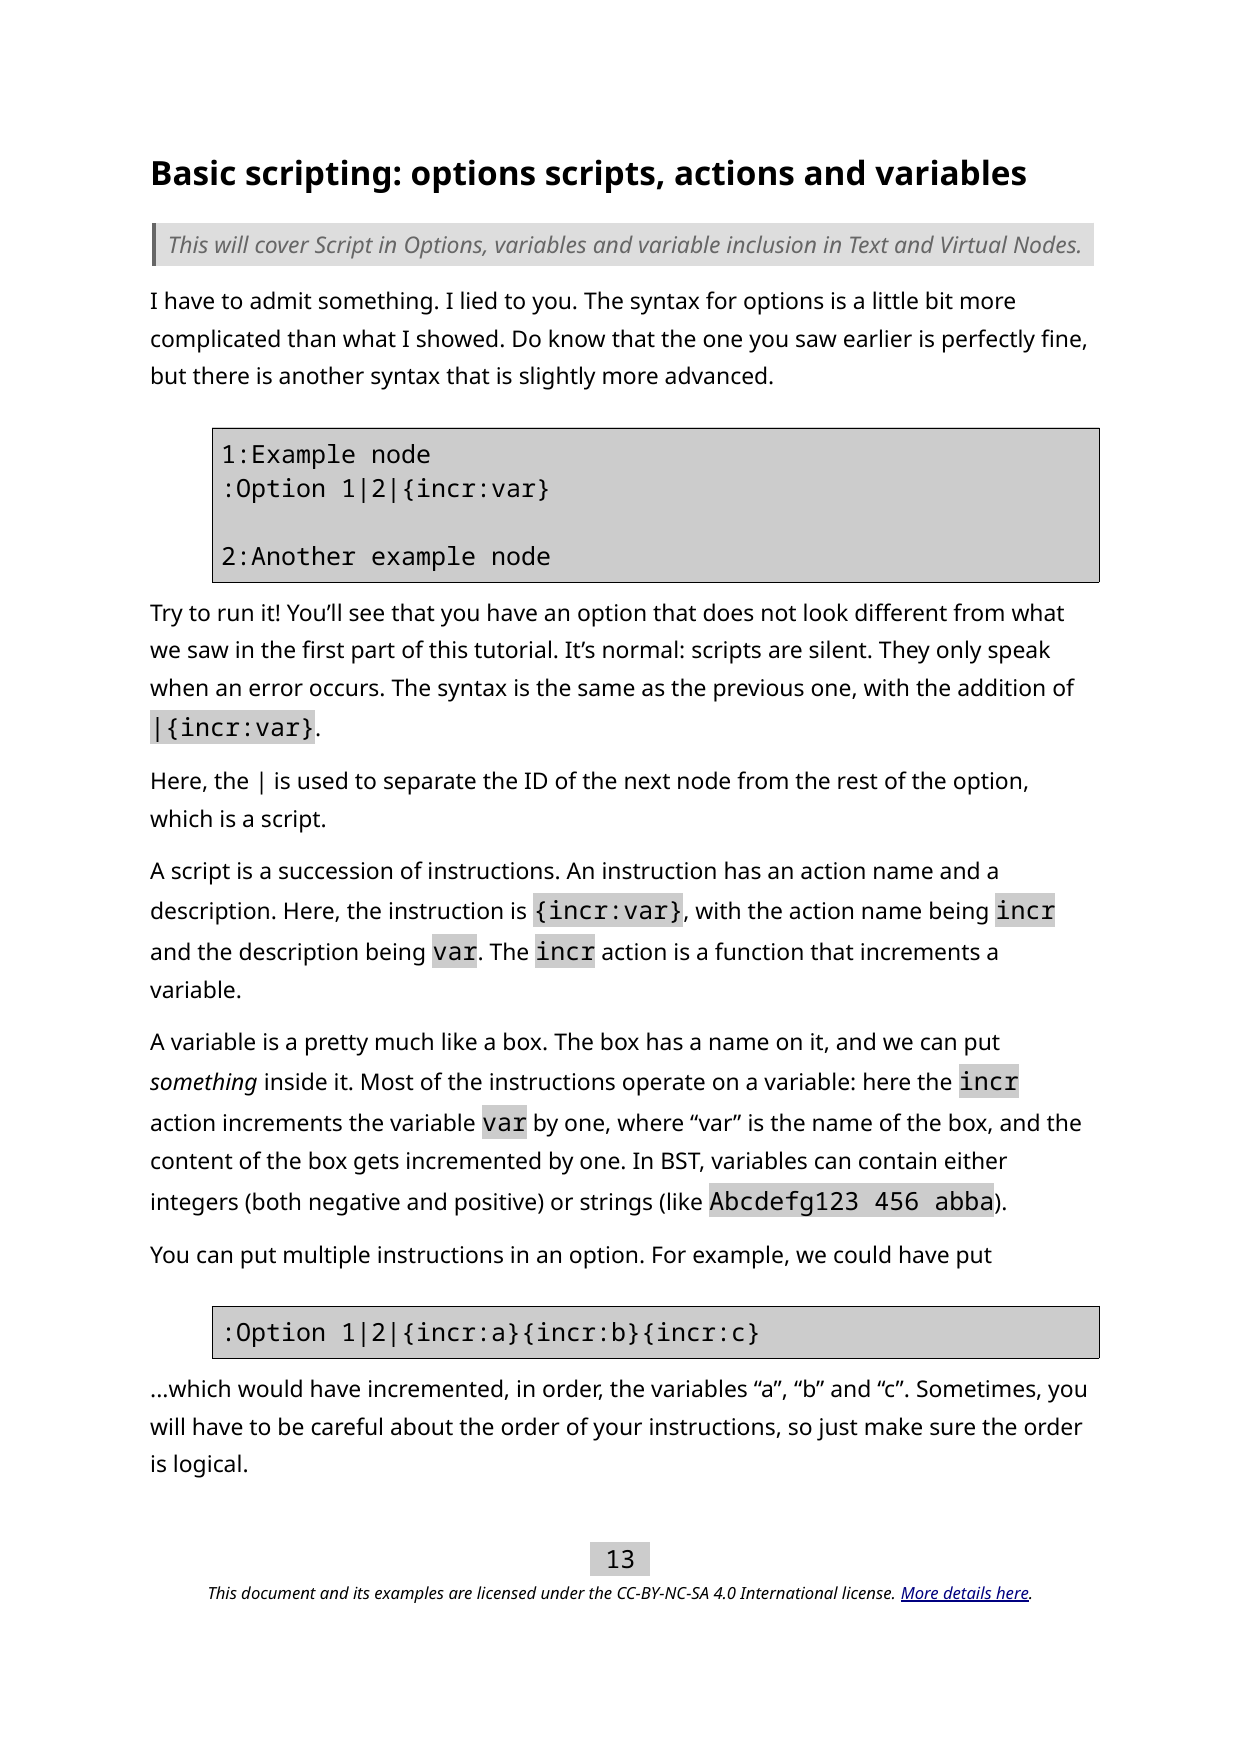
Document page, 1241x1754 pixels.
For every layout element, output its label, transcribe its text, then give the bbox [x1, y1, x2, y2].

text Try to run it! You’ll see that you have an option that does not look different from what we saw in the first part of this tutorial. It’s normal: scripts are silent. They only speak when an error occurs. The syntax is the same as the previous one, with the addition of |{incr:var}. [150, 597, 1090, 744]
subtitle Basic scripting: options scripts, actions and variables [150, 150, 1090, 195]
text Here, the | is used to separate the ID of the next node from the rest of the option, which is a script. [150, 765, 1090, 834]
text I have to admit something. I lied to you. The syntax for options is a little bit more complicated than what I showed. Do know that the one you saw earlier is perfectly fine, but there is another syntax that is slightly more advanced. [150, 285, 1090, 392]
text You can put multiple instructions in an option. For example, we could have put [150, 1239, 1090, 1270]
text A variable is a pretty much like a box. The box has a name on it, and we can put something inside it. Most of the instructions operate on a variable: here the incr action increments the variable var by one, where “var” is the name of the box, and the content of the box gets incremented by one. In BST, variables can contain either integers (both negative and positive) or strings (like Abcdefg123 456 abba). [150, 1026, 1090, 1217]
text 1:Example node [213, 429, 1099, 461]
text ...which would have incremented, in order, the variables “a”, “b” and “c”. Sometimes, you will have to be careful about the order of your instructions, so just make sure the order is logical. [150, 1373, 1090, 1479]
text :Option 1|2|{incr:var} [213, 461, 1099, 496]
text This will cover Script in Options, variables and variable inclusion in Text and Virtual Nodes. [156, 223, 1090, 266]
text A script is a succession of instructions. An instruction has an action name and a description. Here, the instruction is {incr:var}, with the action name being incr and the description being var. The incr action is a function that increments a variable. [150, 855, 1090, 1005]
text :Option 1|2|{incr:a}{incr:b}{incr:c} [213, 1307, 1099, 1358]
text 2:Another example node [213, 529, 1099, 582]
